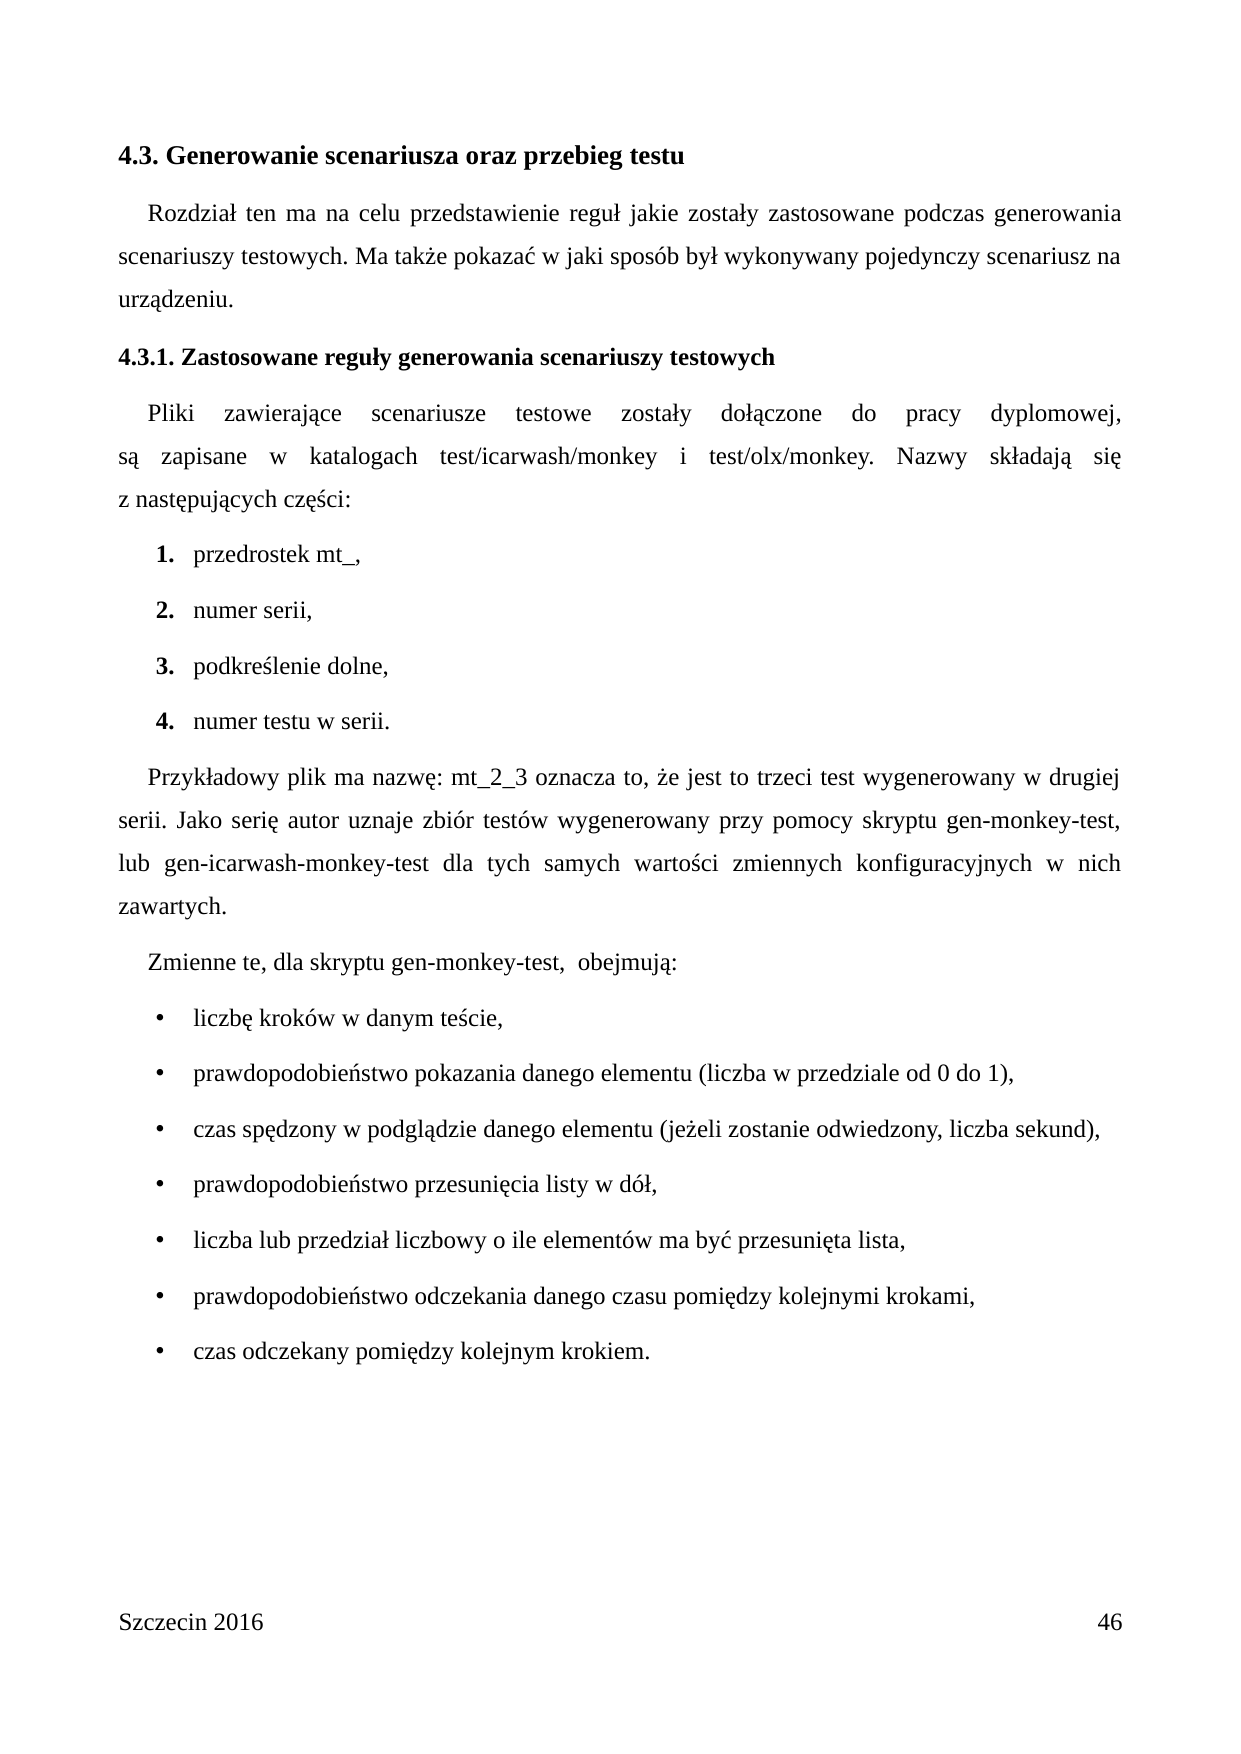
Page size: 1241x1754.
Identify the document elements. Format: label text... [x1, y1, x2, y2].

text Przykładowy plik ma nazwę: mt_2_3 oznacza to, że jest to trzeci test wygenerowany w drugiej serii. Jako serię autor uznaje zbiór testów wygenerowany przy pomocy skryptu gen-monkey-test, lub gen-icarwash-monkey-test dla tych samych wartości zmiennych konfiguracyjnych w nich zawartych. [118, 762, 1122, 920]
list numer testu w serii. [156, 706, 1122, 735]
list podkreślenie dolne, [156, 651, 1122, 679]
list prawdopodobieństwo pokazania danego elementu (liczba w przedziale od 0 do 1), [156, 1058, 1122, 1087]
text Rozdział ten ma na celu przedstawienie reguł jakie zostały zastosowane podczas generowania scenariuszy testowych. Ma także pokazać w jaki sposób był wykonywany pojedynczy scenariusz na urządzeniu. [118, 198, 1122, 313]
list prawdopodobieństwo odczekania danego czasu pomiędzy kolejnymi krokami, [156, 1281, 1122, 1309]
list czas odczekany pomiędzy kolejnym krokiem. [156, 1336, 1122, 1365]
list liczba lub przedział liczbowy o ile elementów ma być przesunięta lista, [156, 1225, 1122, 1254]
list liczbę kroków w danym teście, [156, 1003, 1122, 1031]
text Pliki zawierające scenariusze testowe zostały dołączone do pracy dyplomowej, są zapisane w katalogach test/icarwash/monkey i test/olx/monkey. Nazwy składają się z następujących części: [118, 398, 1122, 513]
list numer serii, [156, 595, 1122, 624]
list przedrostek mt_, [156, 539, 1122, 568]
list prawdopodobieństwo przesunięcia listy w dół, [156, 1169, 1122, 1198]
subtitle 4.3. Generowanie scenariusza oraz przebieg testu [118, 139, 1122, 170]
list czas spędzony w podglądzie danego elementu (jeżeli zostanie odwiedzony, liczba sekund), [156, 1114, 1122, 1143]
text Zmienne te, dla skryptu gen-monkey-test, obejmują: [118, 947, 1122, 976]
subtitle 4.3.1. Zastosowane reguły generowania scenariuszy testowych [118, 342, 1122, 371]
